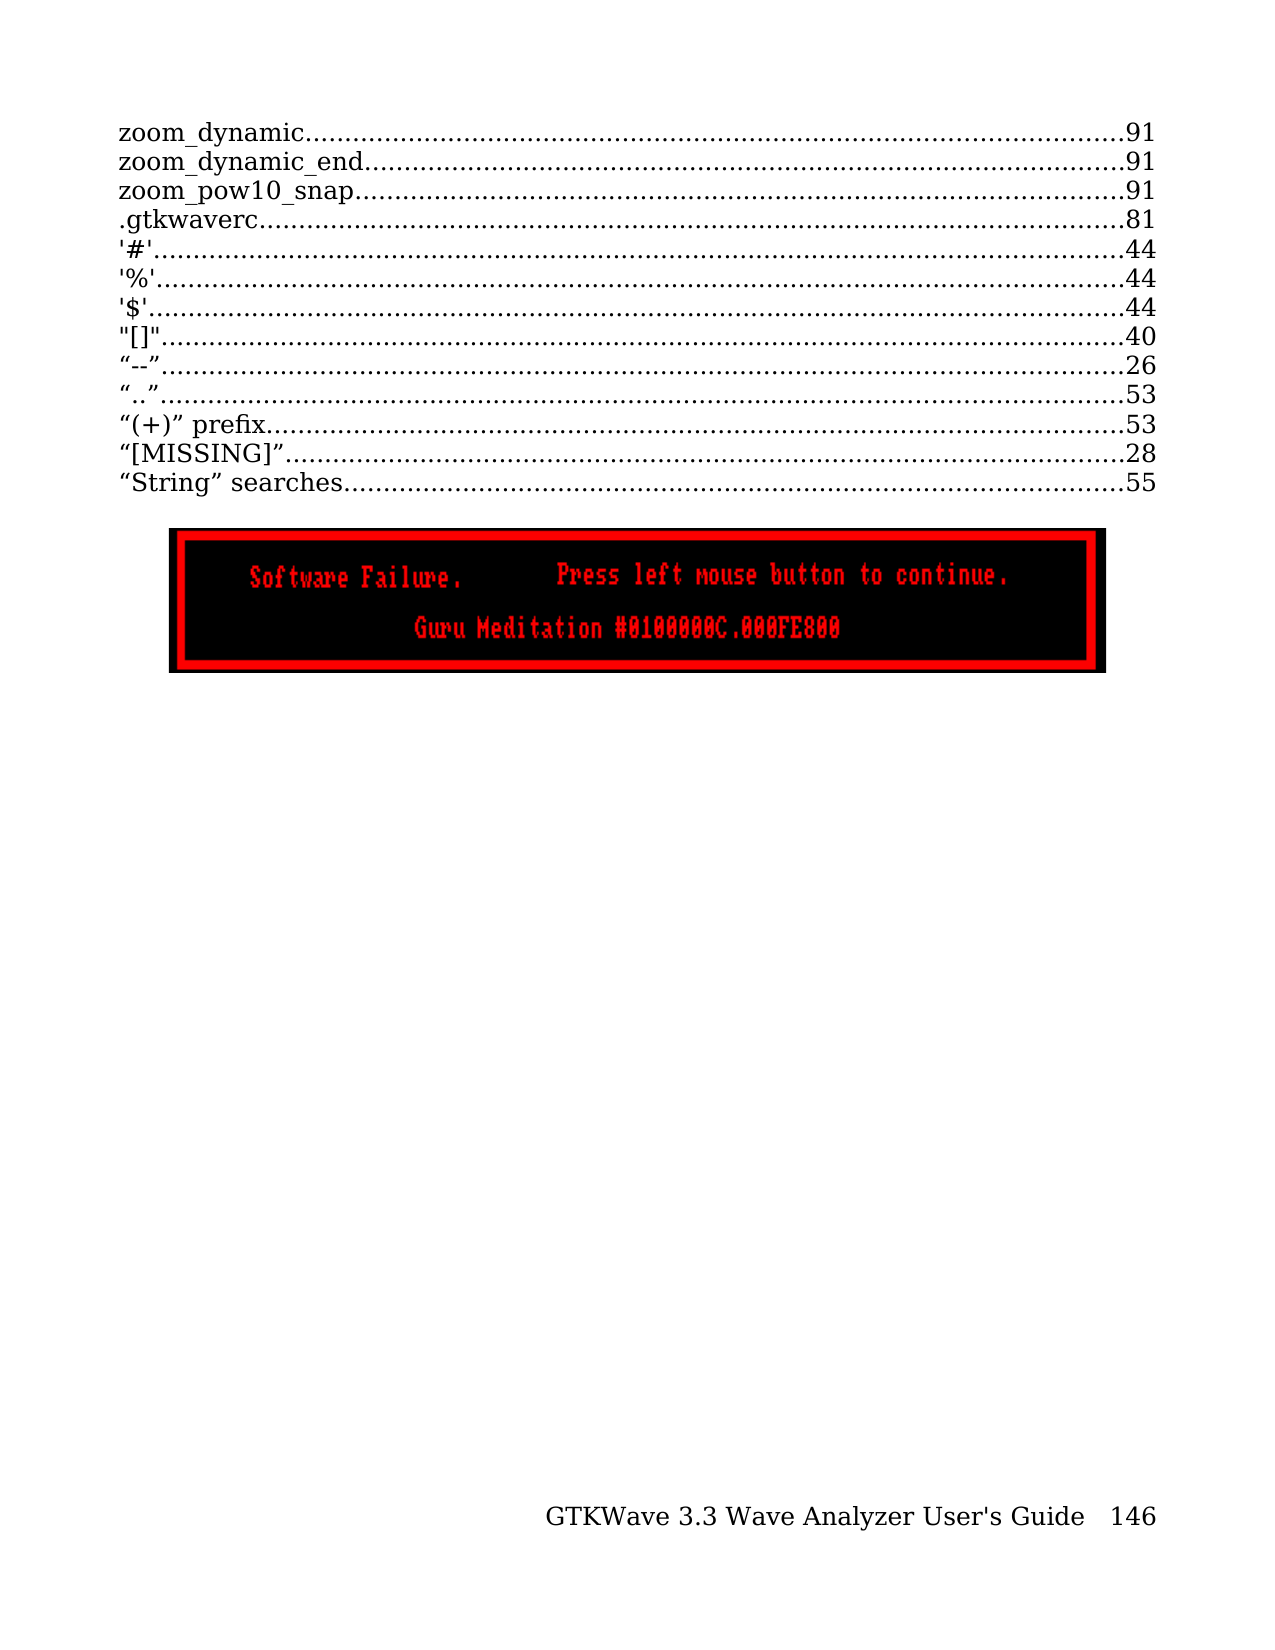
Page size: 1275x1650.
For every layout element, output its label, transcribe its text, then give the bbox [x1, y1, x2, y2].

text zoom_dynamic 91 [118, 118, 1157, 147]
text “--” 26 [118, 351, 1157, 381]
text '%' 44 [118, 264, 1157, 293]
text .gtkwaverc 81 [118, 206, 1157, 235]
text zoom_dynamic_end 91 [118, 147, 1157, 176]
text “(+)” prefix 53 [118, 410, 1157, 439]
text "[]" 40 [118, 322, 1157, 351]
text '$' 44 [118, 293, 1157, 322]
text “..” 53 [118, 381, 1157, 410]
text “String” searches 55 [118, 468, 1157, 497]
text '#' 44 [118, 235, 1157, 264]
picture [168, 528, 1107, 673]
text zoom_pow10_snap 91 [118, 176, 1157, 206]
text “[MISSING]” 28 [118, 439, 1157, 468]
